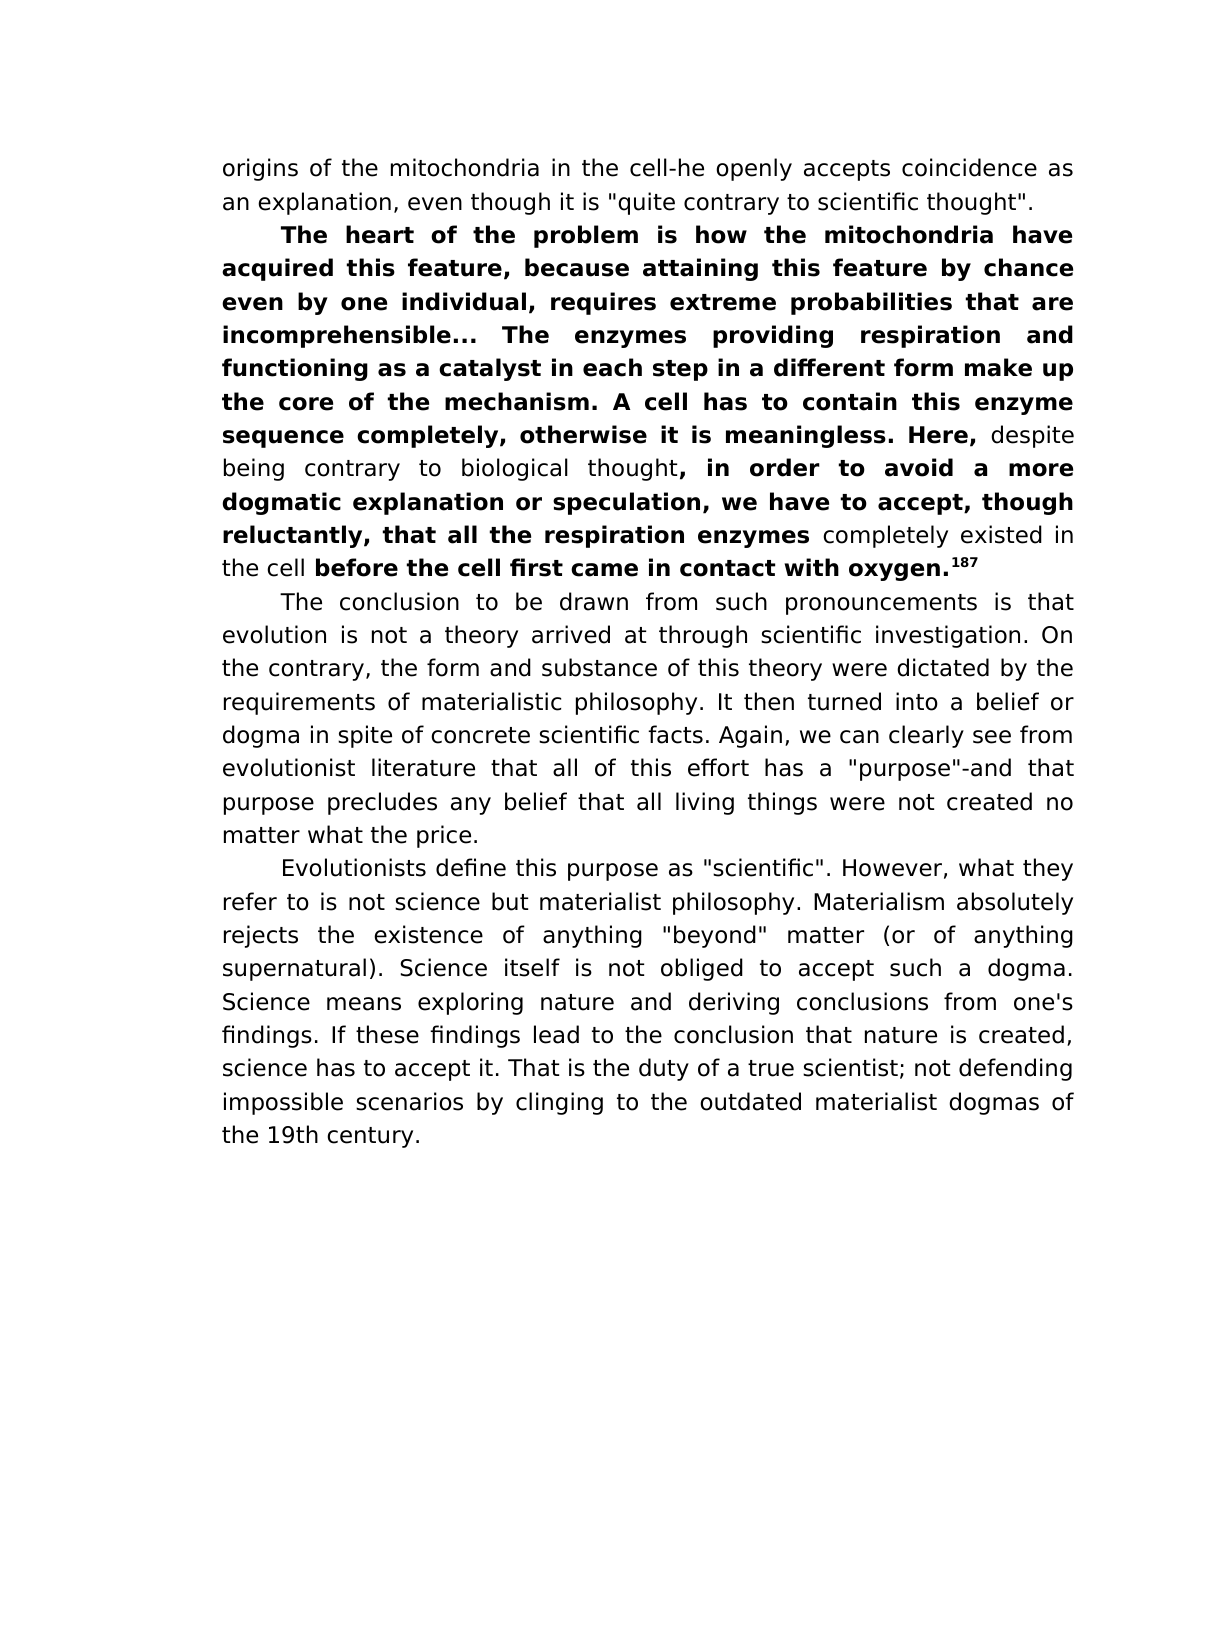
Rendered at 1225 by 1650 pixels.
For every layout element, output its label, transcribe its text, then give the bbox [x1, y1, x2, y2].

text The conclusion to be drawn from such pronouncements is that evolution is not a theory arrived at through scientific investigation. On the contrary, the form and substance of this theory were dictated by the requirements of materialistic philosophy. It then turned into a belief or dogma in spite of concrete scientific facts. Again, we can clearly see from evolutionist literature that all of this effort has a "purpose"-and that purpose precludes any belief that all living things were not created no matter what the price. [222, 583, 1075, 850]
text origins of the mitochondria in the cell-he openly accepts coincidence as an explanation, even though it is "quite contrary to scientific thought". [222, 150, 1075, 217]
text Evolutionists define this purpose as "scientific". However, what they refer to is not science but materialist philosophy. Materialism absolutely rejects the existence of anything "beyond" matter (or of anything supernatural). Science itself is not obliged to accept such a dogma. Science means exploring nature and deriving conclusions from one's findings. If these findings lead to the conclusion that nature is created, science has to accept it. That is the duty of a true scientist; not defending impossible scenarios by clinging to the outdated materialist dogmas of the 19th century. [222, 850, 1075, 1150]
text The heart of the problem is how the mitochondria have acquired this feature, because attaining this feature by chance even by one individual, requires extreme probabilities that are incomprehensible... The enzymes providing respiration and functioning as a catalyst in each step in a different form make up the core of the mechanism. A cell has to contain this enzyme sequence completely, otherwise it is meaningless. Here, despite being contrary to biological thought, in order to avoid a more dogmatic explanation or speculation, we have to accept, though reluctantly, that all the respiration enzymes completely existed in the cell before the cell first came in contact with oxygen.187 [222, 217, 1075, 583]
